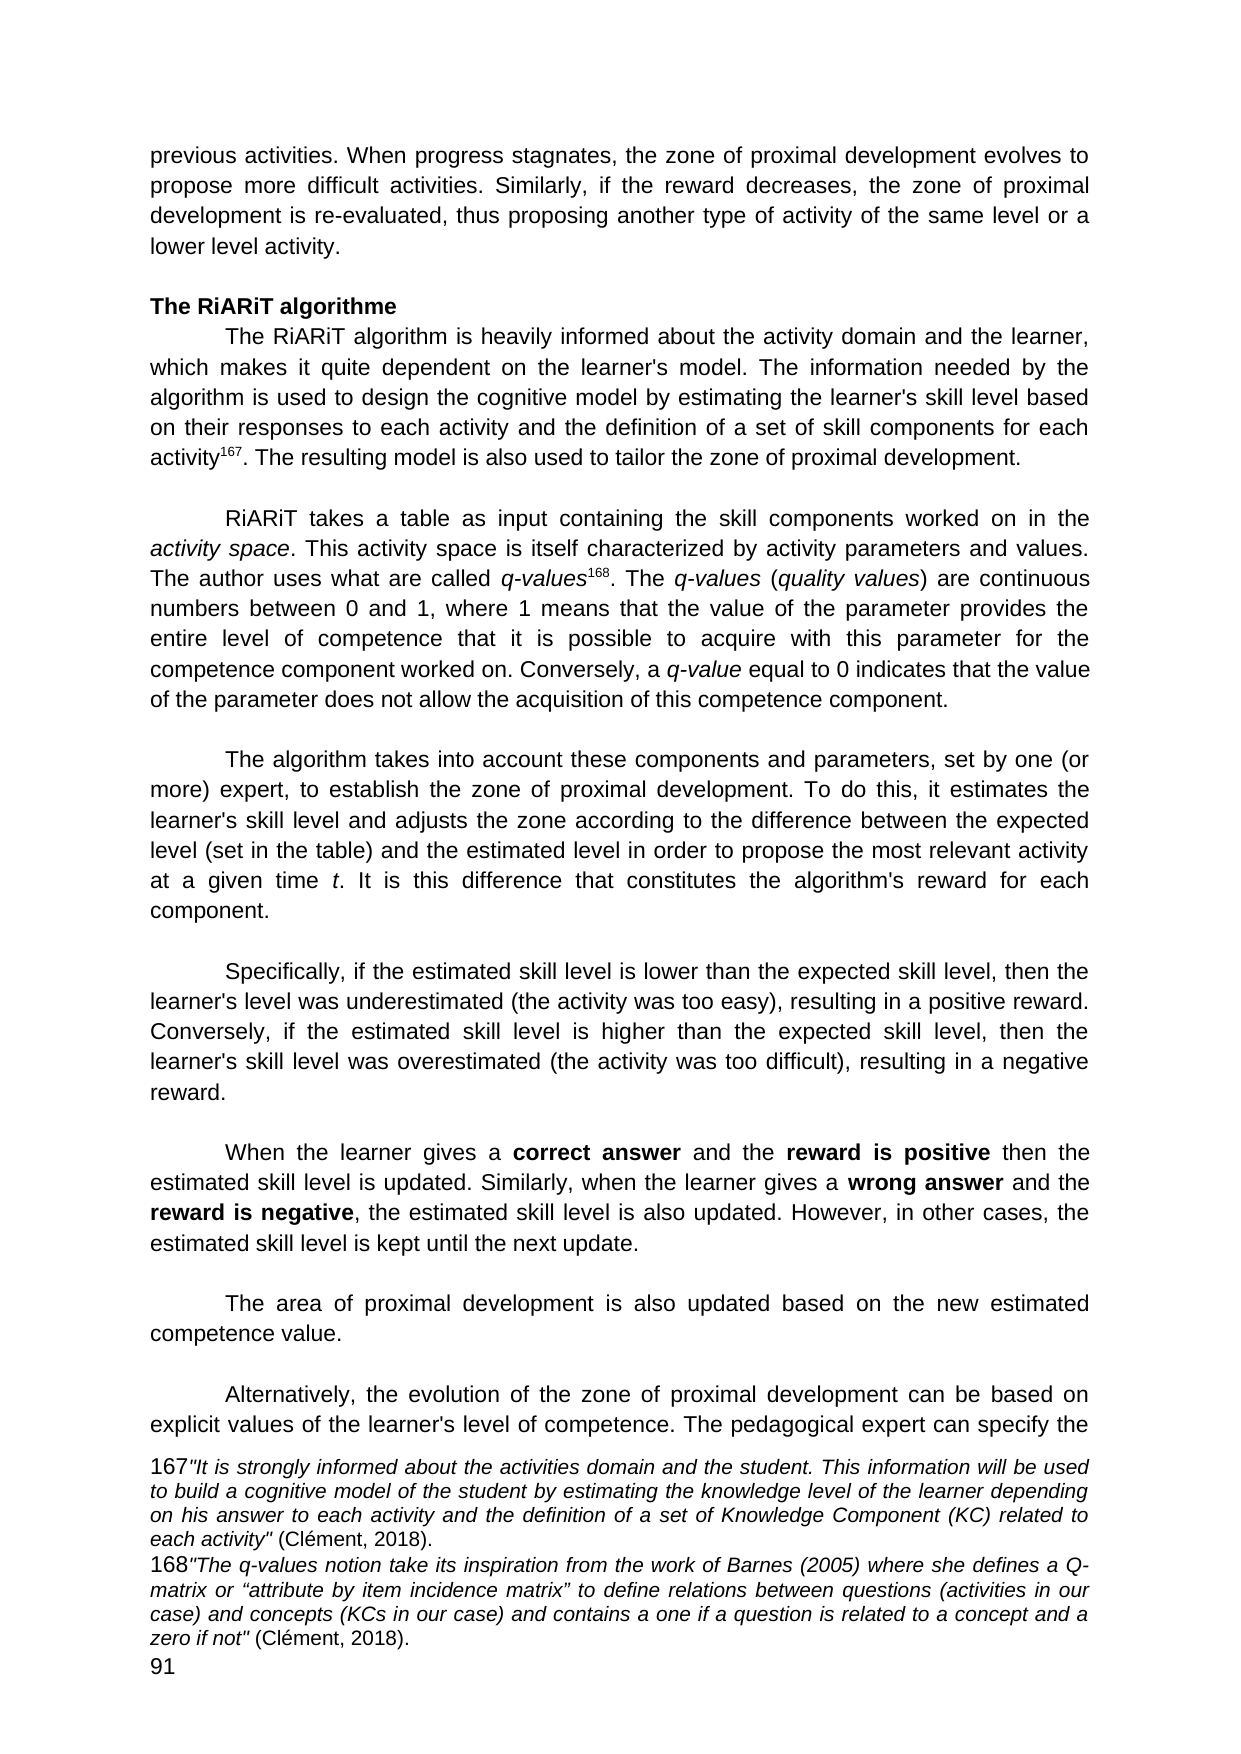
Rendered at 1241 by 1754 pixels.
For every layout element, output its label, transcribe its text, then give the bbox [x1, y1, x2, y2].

text RiARiT takes a table as input containing the skill components worked on in the activity space. This activity space is itself characterized by activity parameters and values. The author uses what are called q-values. The q-values (quality values) are continuous numbers between 0 and 1, where 1 means that the value of the parameter provides the entire level of competence that it is possible to acquire with this parameter for the competence component worked on. Conversely, a q-value equal to 0 indicates that the value of the parameter does not allow the acquisition of this competence component. [150, 504, 1090, 712]
text Specifically, if the estimated skill level is lower than the expected skill level, then the learner's level was underestimated (the activity was too easy), resulting in a positive reward. Conversely, if the estimated skill level is higher than the expected skill level, then the learner's skill level was overestimated (the activity was too difficult), resulting in a negative reward. [150, 958, 1090, 1105]
text "It is strongly informed about the activities domain and the student. This information will be used to build a cognitive model of the student by estimating the knowledge level of the learner depending on his answer to each activity and the definition of a set of Knowledge Component (KC) related to each activity" (Clément, 2018). [150, 1453, 1090, 1551]
text Alternatively, the evolution of the zone of proximal development can be based on explicit values of the learner's level of competence. The pedagogical expert can specify the [150, 1381, 1090, 1437]
text previous activities. When progress stagnates, the zone of proximal development evolves to propose more difficult activities. Similarly, if the reward decreases, the zone of proximal development is re-evaluated, thus proposing another type of activity of the same level or a lower level activity. [150, 142, 1090, 259]
text The area of proximal development is also updated based on the new estimated competence value. [150, 1290, 1090, 1346]
text The RiARiT algorithme [150, 293, 1090, 319]
text The RiARiT algorithm is heavily informed about the activity domain and the learner, which makes it quite dependent on the learner's model. The information needed by the algorithm is used to design the cognitive model by estimating the learner's skill level based on their responses to each activity and the definition of a set of skill components for each activity. The resulting model is also used to tailor the zone of proximal development. [150, 323, 1090, 470]
text "The q-values notion take its inspiration from the work of Barnes (2005) where she defines a Q-matrix or “attribute by item incidence matrix” to define relations between questions (activities in our case) and concepts (KCs in our case) and contains a one if a question is related to a concept and a zero if not" (Clément, 2018). [150, 1551, 1090, 1649]
text When the learner gives a correct answer and the reward is positive then the estimated skill level is updated. Similarly, when the learner gives a wrong answer and the reward is negative, the estimated skill level is also updated. However, in other cases, the estimated skill level is kept until the next update. [150, 1139, 1090, 1256]
text The algorithm takes into account these components and parameters, set by one (or more) expert, to establish the zone of proximal development. To do this, it estimates the learner's skill level and adjusts the zone according to the difference between the expected level (set in the table) and the estimated level in order to propose the most relevant activity at a given time t. It is this difference that constitutes the algorithm's reward for each component. [150, 746, 1090, 923]
